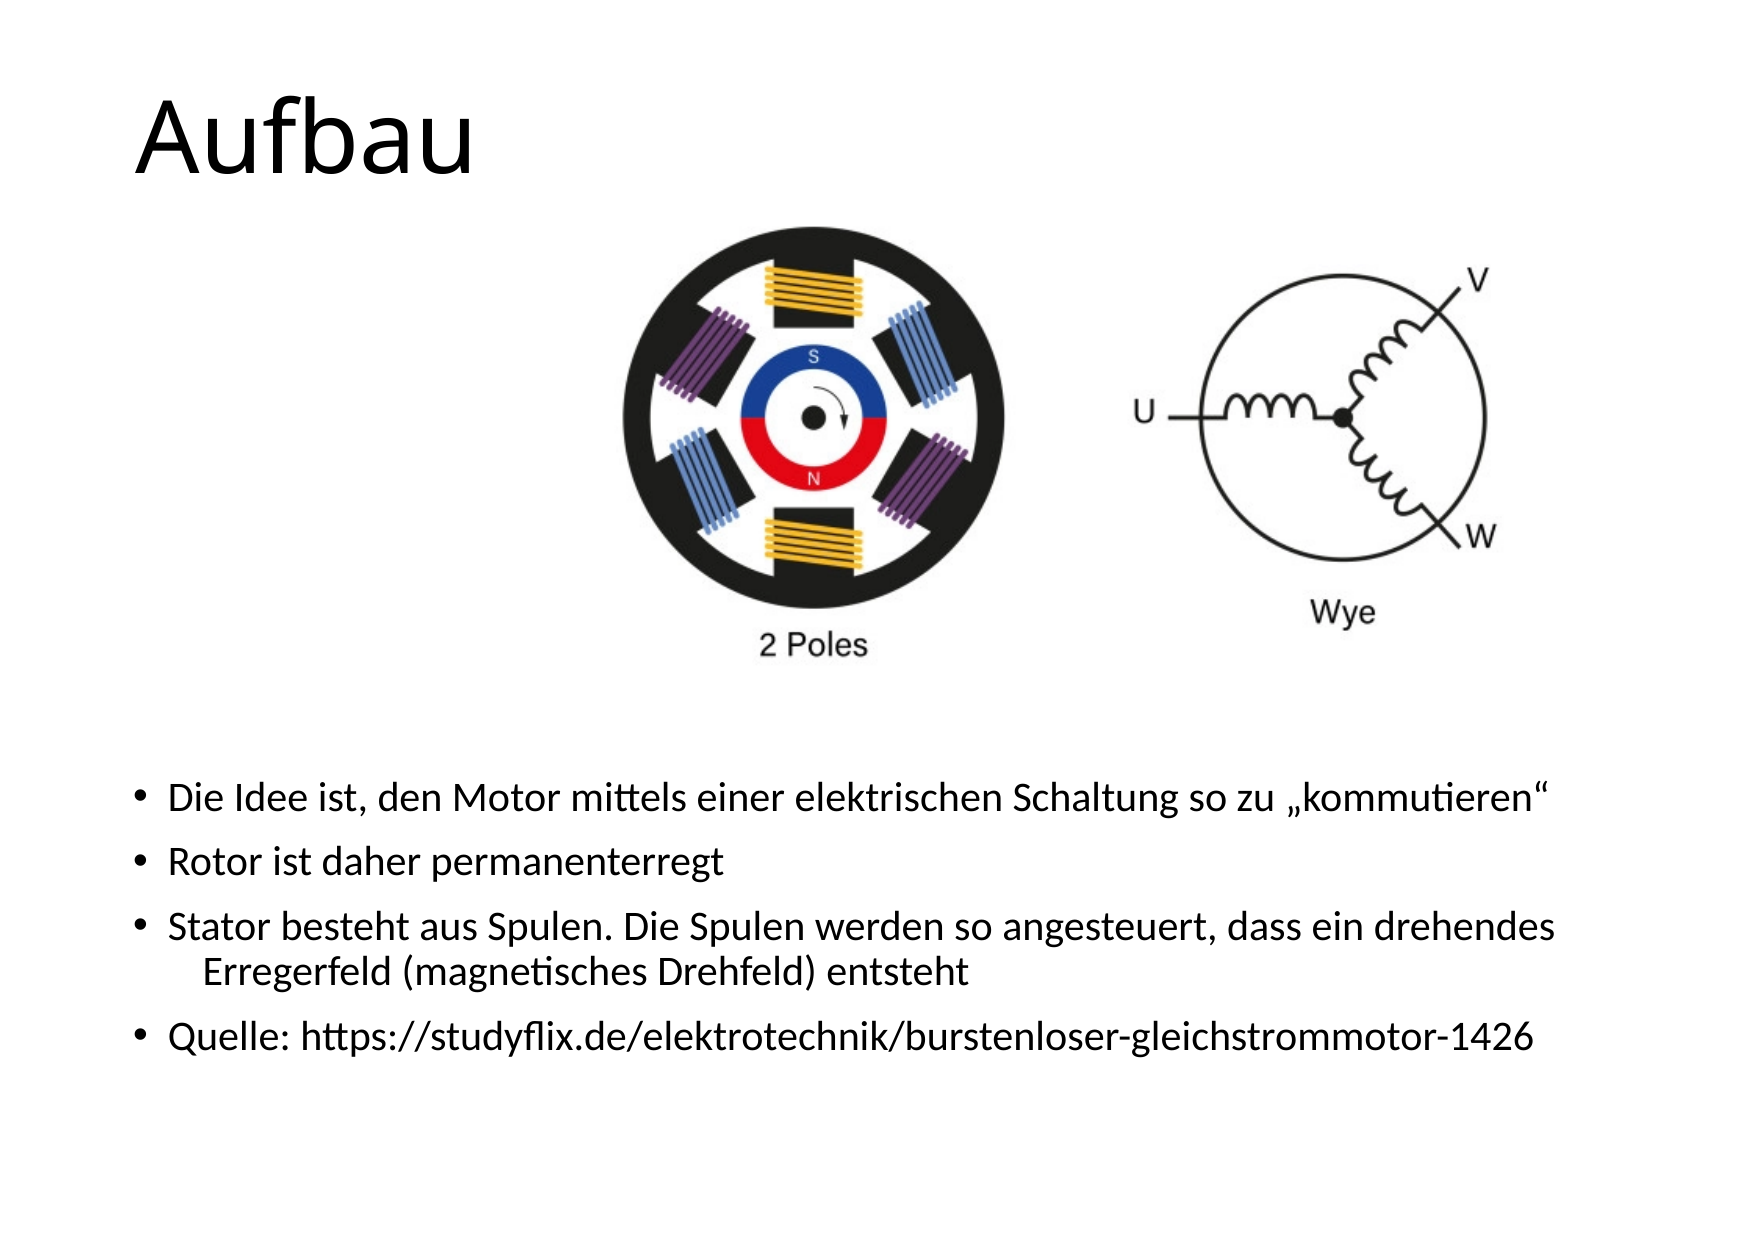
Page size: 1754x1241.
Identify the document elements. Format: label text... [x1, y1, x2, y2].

title Aufbau [120, 66, 1634, 216]
picture [590, 177, 1530, 706]
list Die Idee ist, den Motor mittels einer elektrischen Schaltung so zu „kommutieren“ Rotor ist daher permanenterregt Stator besteht aus Spulen. Die Spulen werden so angesteuert, dass ein drehendes Erregerfeld (magnetisches Drehfeld) entsteht Quelle: https://studyflix.de/elektrotechnik/burstenloser-gleichstrommotor-1426 [118, 767, 1670, 1074]
